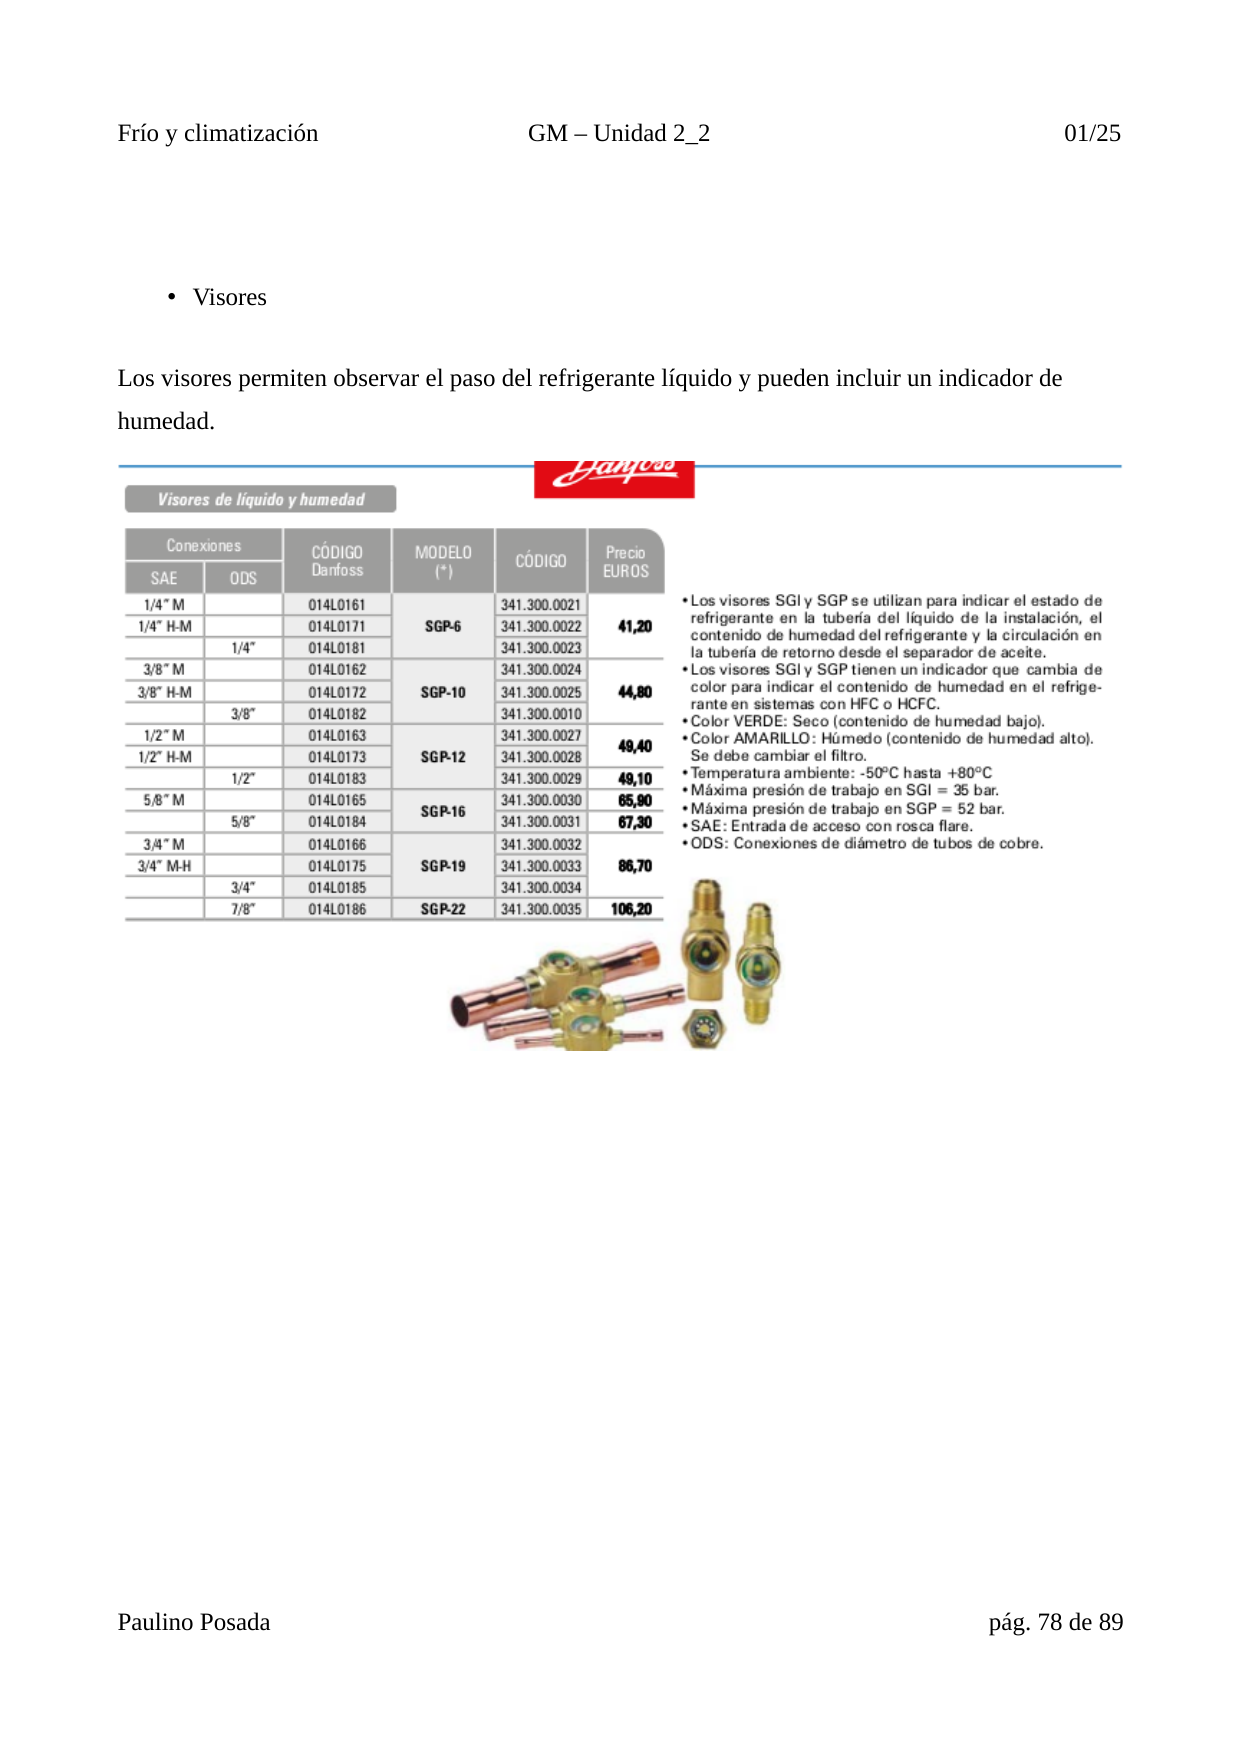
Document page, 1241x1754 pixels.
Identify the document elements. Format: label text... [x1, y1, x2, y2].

picture [118, 461, 1123, 1051]
text Los visores permiten observar el paso del refrigerante líquido y pueden incluir un indicador de humedad. [117, 363, 1123, 434]
list Visores [167, 282, 1123, 311]
